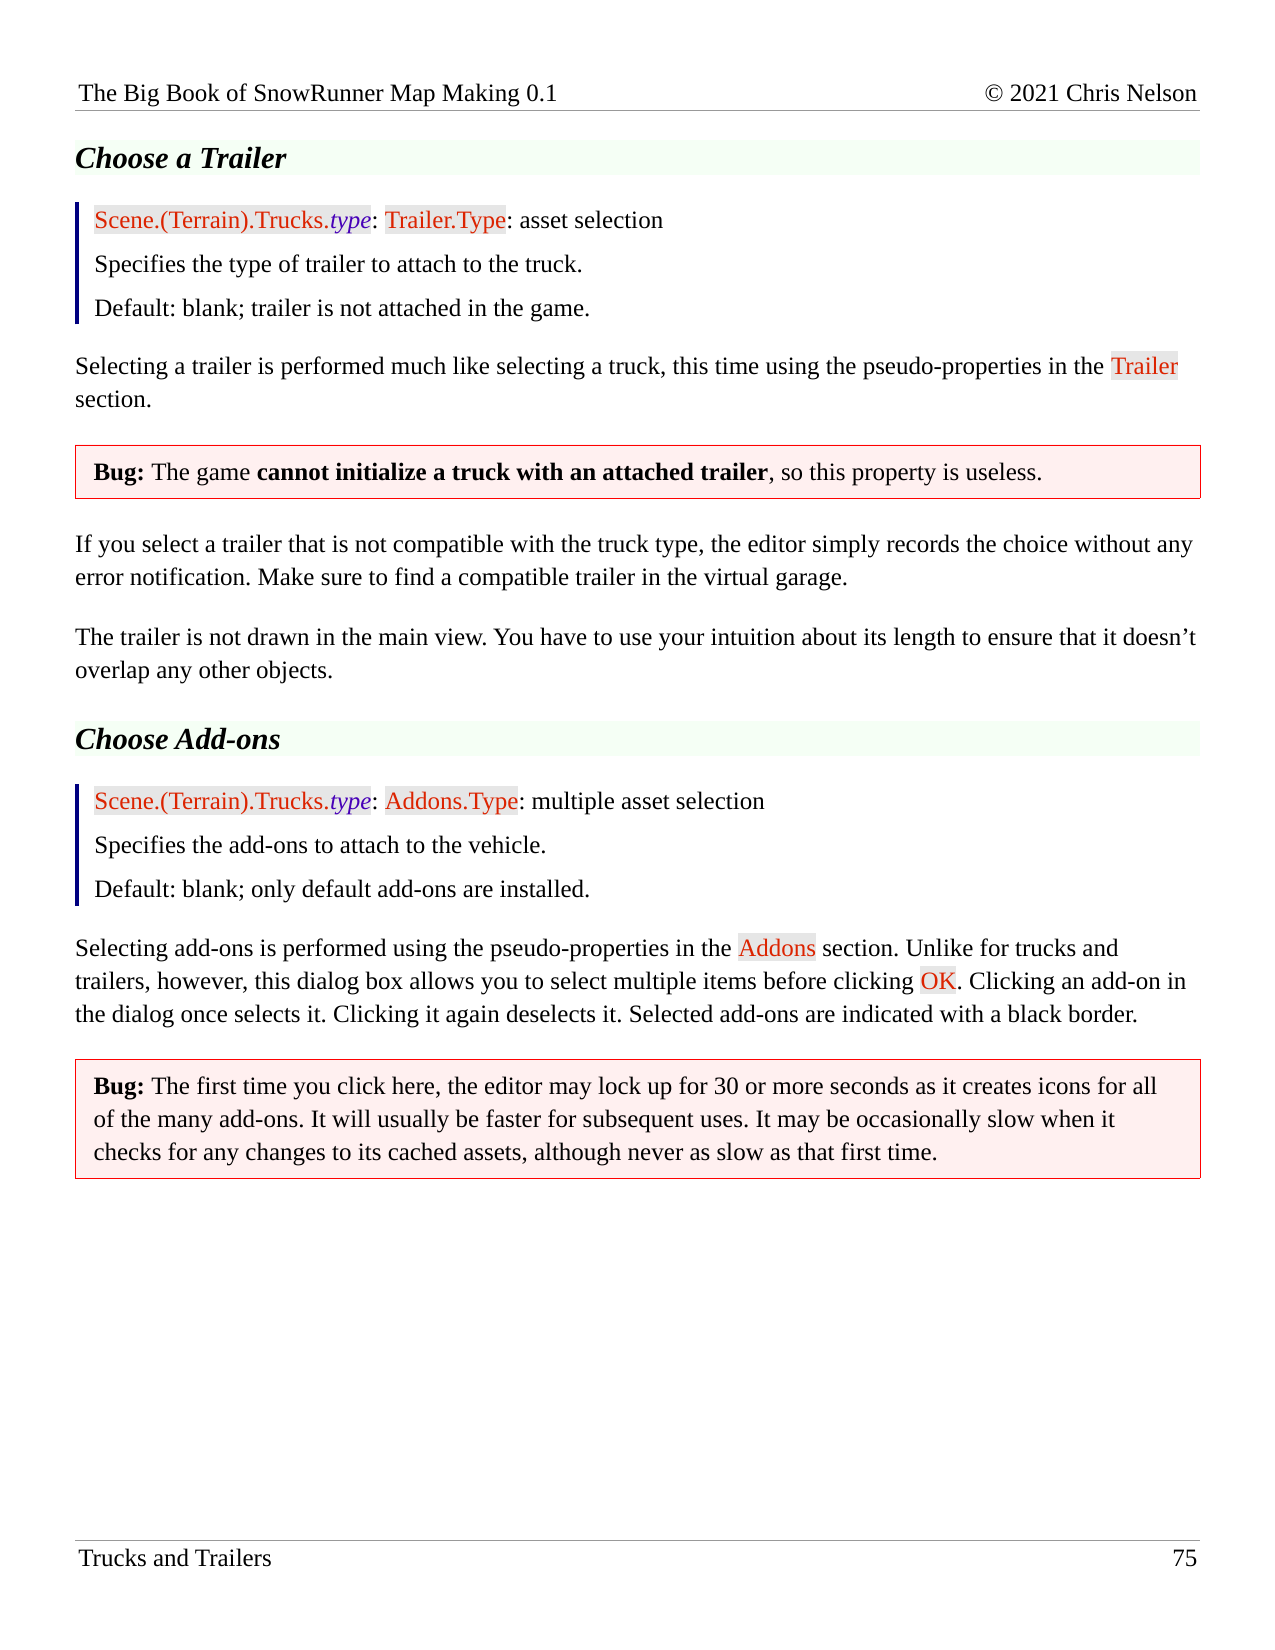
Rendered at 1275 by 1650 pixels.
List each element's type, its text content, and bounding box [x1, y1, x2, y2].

text If you select a trailer that is not compatible with the truck type, the editor simply records the choice without any error notification. Make sure to find a compatible trailer in the virtual garage. [75, 529, 1200, 591]
text Default: blank; trailer is not attached in the game. [79, 290, 1200, 324]
text Specifies the type of trailer to attach to the truck. [79, 246, 1200, 278]
text Scene.(Terrain).Trucks.type: Trailer.Type: asset selection [79, 202, 1200, 234]
text Default: blank; only default add-ons are installed. [79, 871, 1200, 906]
text Selecting a trailer is performed much like selecting a truck, this time using the pseudo-properties in the Trailer section. [75, 351, 1200, 413]
list The first time you click here, the editor may lock up for 30 or more seconds as it creates icons for all of the many add-ons. It will usually be faster for subsequent uses. It may be occasionally slow when it checks for any changes to its cached assets, although never as slow as that first time. [76, 1060, 1200, 1178]
list The game cannot initialize a truck with an attached trailer, so this property is useless. [76, 446, 1200, 498]
subtitle Choose a Trailer [75, 140, 1200, 175]
text Specifies the add-ons to attach to the vehicle. [79, 827, 1200, 859]
text Scene.(Terrain).Trucks.type: Addons.Type: multiple asset selection [75, 783, 1200, 815]
text The trailer is not drawn in the main view. You have to use your intuition about its length to ensure that it doesn’t overlap any other objects. [75, 622, 1200, 684]
subtitle Choose Add-ons [75, 721, 1200, 756]
text Selecting add-ons is performed using the pseudo-properties in the Addons section. Unlike for trucks and trailers, however, this dialog box allows you to select multiple items before clicking OK. Clicking an add-on in the dialog once selects it. Clicking it again deselects it. Selected add-ons are indicated with a black border. [75, 933, 1200, 1027]
